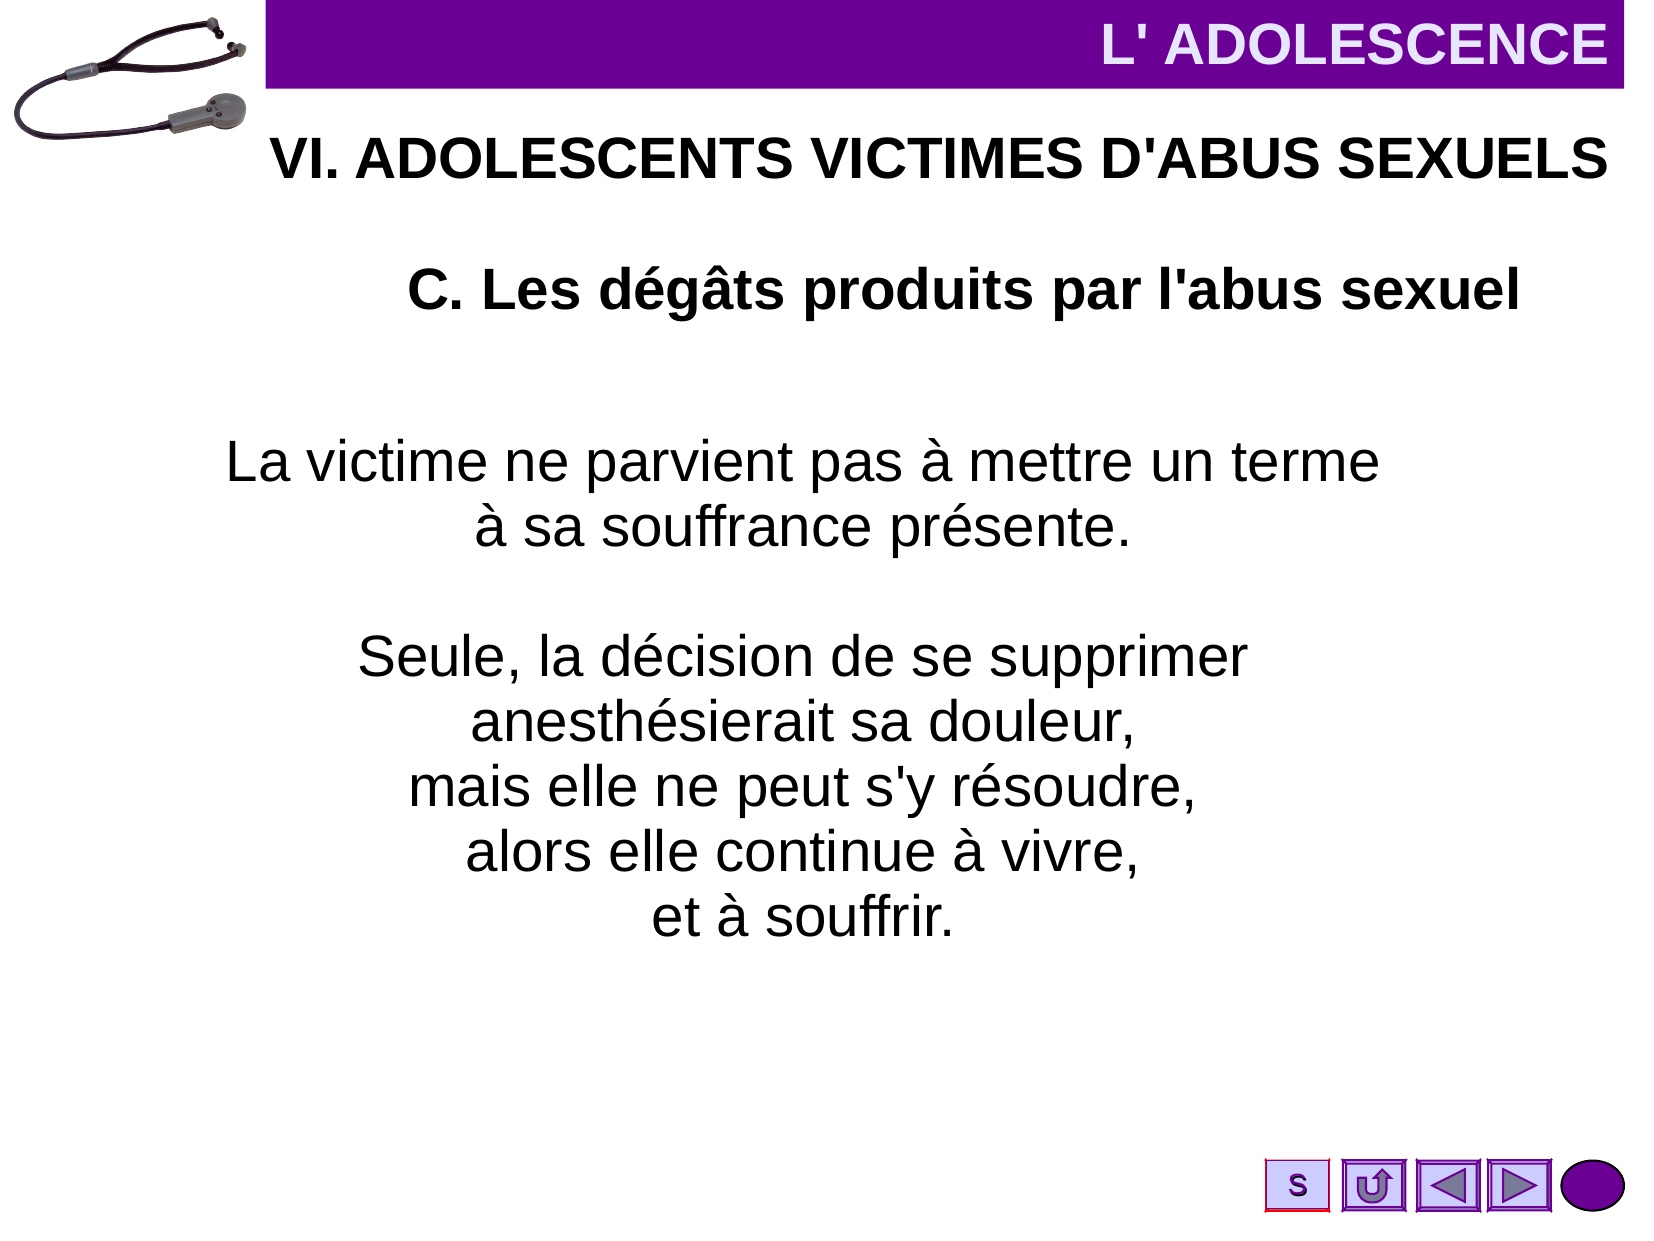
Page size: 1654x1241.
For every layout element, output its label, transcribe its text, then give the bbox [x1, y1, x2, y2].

text_box La victime ne parvient pas à mettre un terme à sa souffrance présente. Seule, la décision de se supprimer anesthésierait sa douleur, mais elle ne peut s'y résoudre, alors elle continue à vivre, et à souffrir. [88, 373, 1536, 1004]
picture [8, 8, 260, 153]
text_box VI. ADOLESCENTS VICTIMES D'ABUS SEXUELS [254, 118, 1625, 200]
text_box L' ADOLESCENCE [265, 0, 1625, 89]
text_box [1561, 1160, 1625, 1211]
text_box C. Les dégâts produits par l'abus sexuel [383, 206, 1595, 355]
